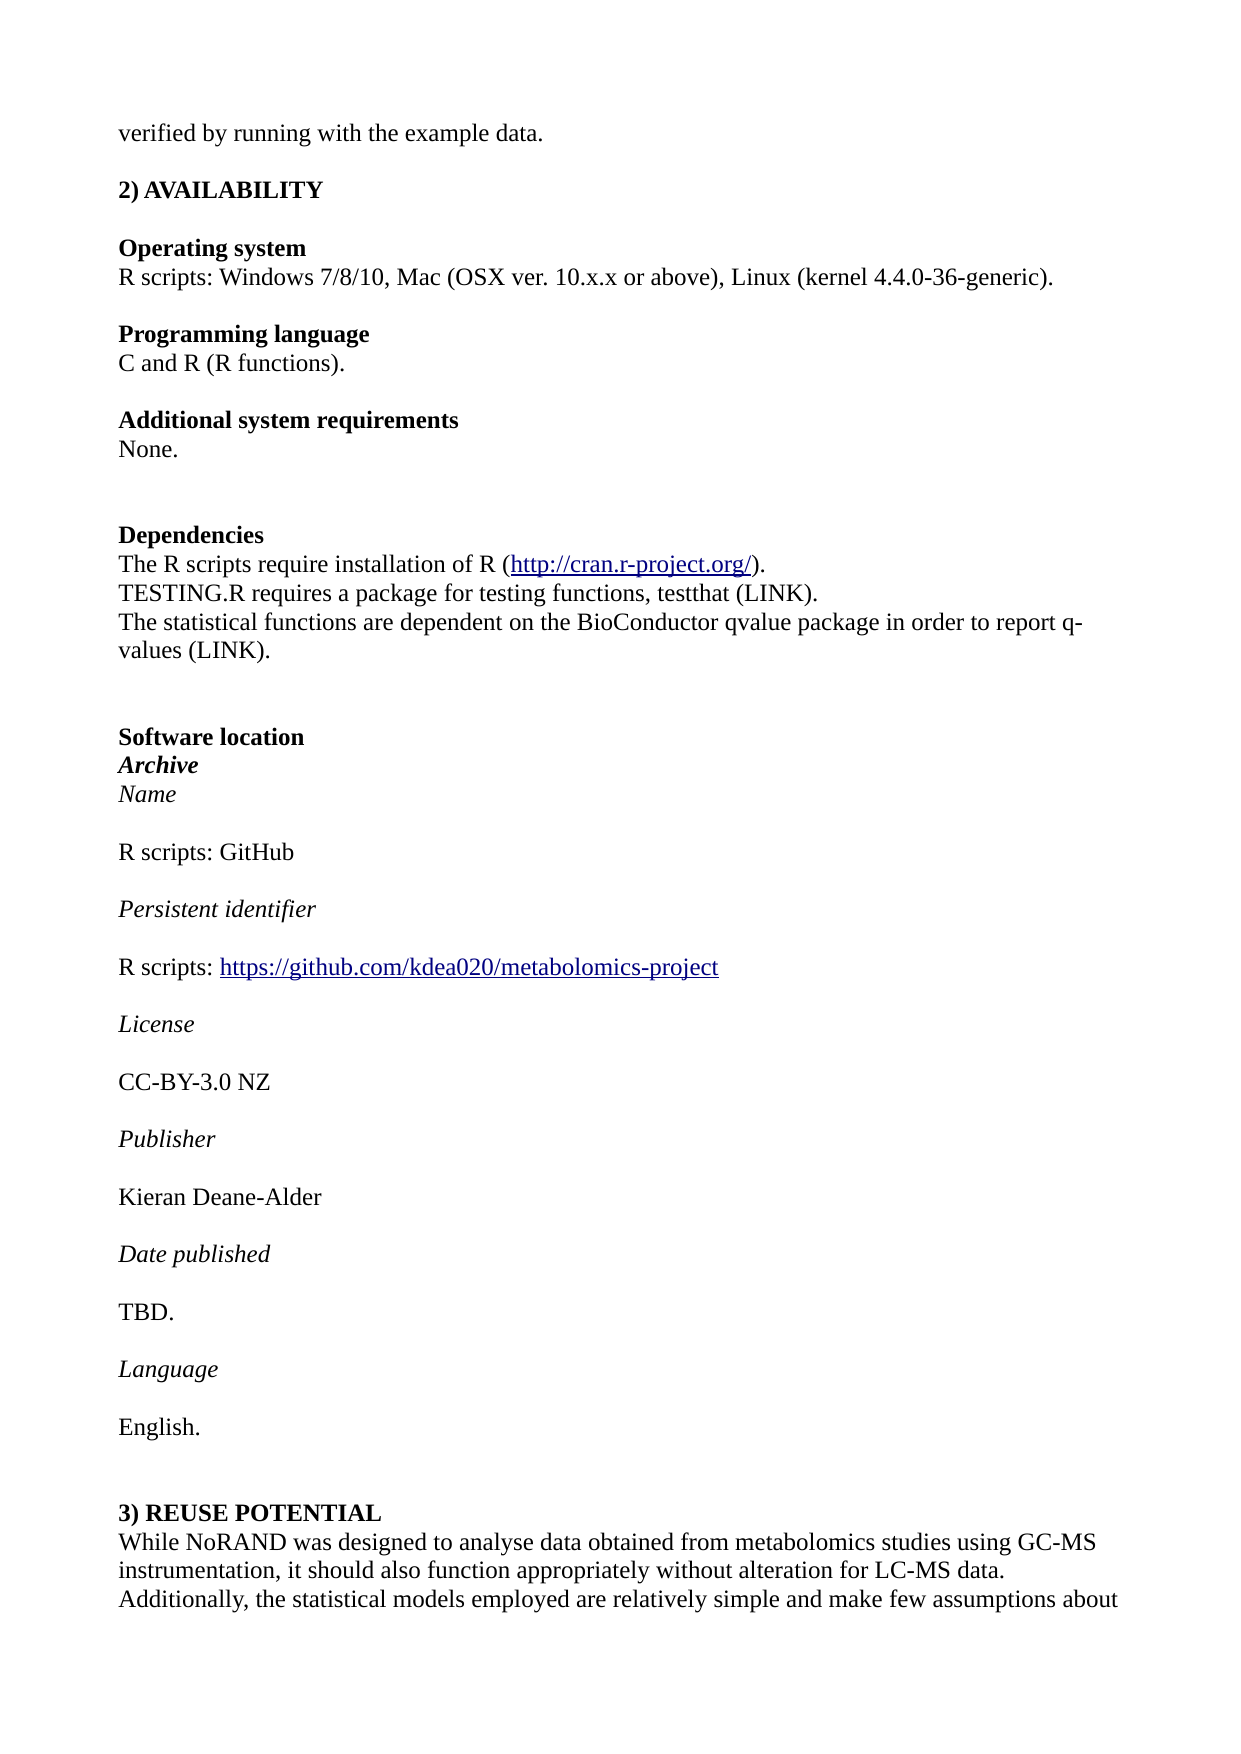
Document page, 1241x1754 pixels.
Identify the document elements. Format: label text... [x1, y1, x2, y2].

text C and R (R functions). [118, 348, 1122, 377]
text While NoRAND was designed to analyse data obtained from metabolomics studies using GC-MS instrumentation, it should also function appropriately without alteration for LC-MS data. Additionally, the statistical models employed are relatively simple and make few assumptions about [118, 1527, 1122, 1613]
text None. [118, 434, 1122, 463]
text R scripts: GitHub [118, 837, 1122, 866]
text Programming language [118, 319, 1122, 348]
text English. [118, 1412, 1122, 1441]
text Publisher [118, 1124, 1122, 1153]
text R scripts: https://github.com/kdea020/metabolomics-project [118, 952, 1122, 981]
text Software location [118, 722, 1122, 751]
text Date published [118, 1239, 1122, 1268]
text 2) AVAILABILITY [118, 176, 1122, 204]
text License [118, 1009, 1122, 1038]
text The statistical functions are dependent on the BioConductor qvalue package in order to report q-values (LINK). [118, 607, 1122, 664]
text Name [118, 779, 1122, 808]
text CC-BY-3.0 NZ [118, 1067, 1122, 1096]
text Archive [118, 751, 1122, 779]
text The R scripts require installation of R (http://cran.r-project.org/). [118, 549, 1122, 578]
text verified by running with the example data. [118, 118, 1122, 147]
text TESTING.R requires a package for testing functions, testthat (LINK). [118, 578, 1122, 607]
text R scripts: Windows 7/8/10, Mac (OSX ver. 10.x.x or above), Linux (kernel 4.4.0-36-generic). [118, 262, 1122, 291]
text Operating system [118, 233, 1122, 262]
text Kieran Deane-Alder [118, 1182, 1122, 1211]
text 3) REUSE POTENTIAL [118, 1498, 1122, 1527]
text Additional system requirements [118, 406, 1122, 434]
text TBD. [118, 1297, 1122, 1326]
text Persistent identifier [118, 894, 1122, 923]
text Dependencies [118, 521, 1122, 549]
text Language [118, 1354, 1122, 1383]
